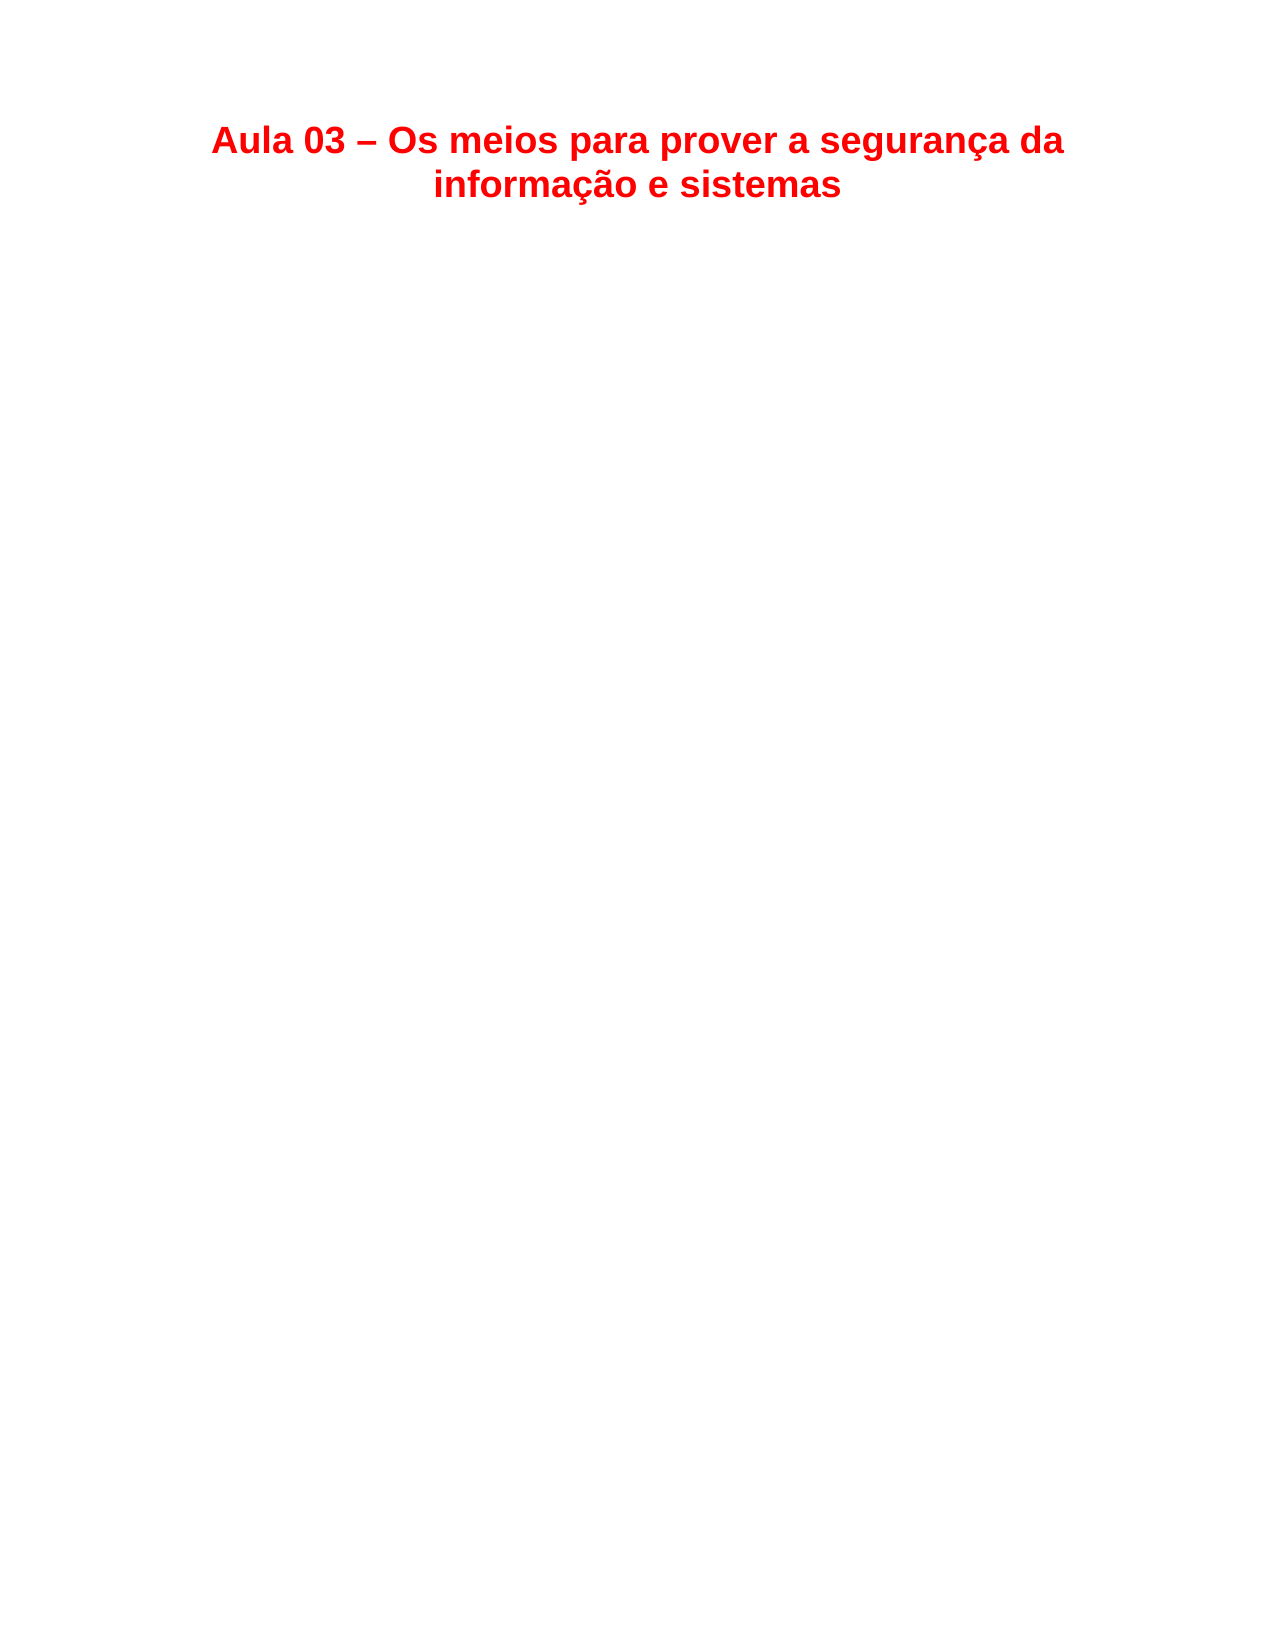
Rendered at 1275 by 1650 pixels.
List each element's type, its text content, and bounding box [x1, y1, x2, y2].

subtitle Aula 03 – Os meios para prover a segurança da informação e sistemas [118, 118, 1157, 205]
